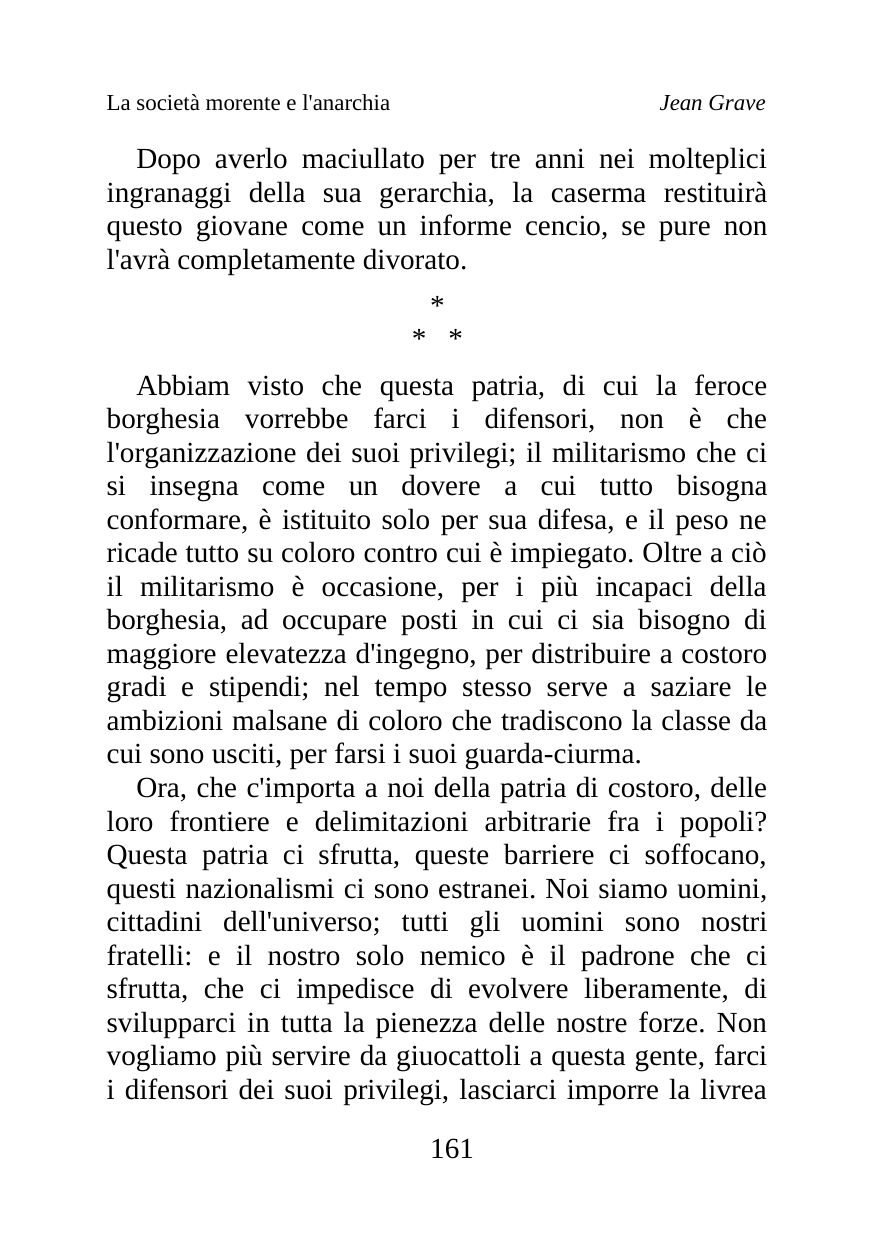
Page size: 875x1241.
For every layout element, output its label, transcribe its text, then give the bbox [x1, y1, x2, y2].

text * * * [106, 288, 768, 355]
text Ora, che c'importa a noi della patria di costoro, delle loro frontiere e delimitazioni arbitrarie fra i popoli? Questa patria ci sfrutta, queste barriere ci soffocano, questi nazionalismi ci sono estranei. Noi siamo uomini, cittadini dell'universo; tutti gli uomini sono nostri fratelli: e il nostro solo nemico è il padrone che ci sfrutta, che ci impedisce di evolvere liberamente, di svilupparci in tutta la pienezza delle nostre forze. Non vogliamo più servire da giuocattoli a questa gente, farci i difensori dei suoi privilegi, lasciarci imporre la livrea [106, 770, 768, 1106]
text Dopo averlo maciullato per tre anni nei molteplici ingranaggi della sua gerarchia, la caserma restituirà questo giovane come un informe cencio, se pure non l'avrà completamente divorato. [106, 141, 768, 276]
text Abbiam visto che questa patria, di cui la feroce borghesia vorrebbe farci i difensori, non è che l'organizzazione dei suoi privilegi; il militarismo che ci si insegna come un dovere a cui tutto bisogna conformare, è istituito solo per sua difesa, e il peso ne ricade tutto su coloro contro cui è impiegato. Oltre a ciò il militarismo è occasione, per i più incapaci della borghesia, ad occupare posti in cui ci sia bisogno di maggiore elevatezza d'ingegno, per distribuire a costoro gradi e stipendi; nel tempo stesso serve a saziare le ambizioni malsane di coloro che tradiscono la classe da cui sono usciti, per farsi i suoi guarda-ciurma. [106, 368, 768, 770]
